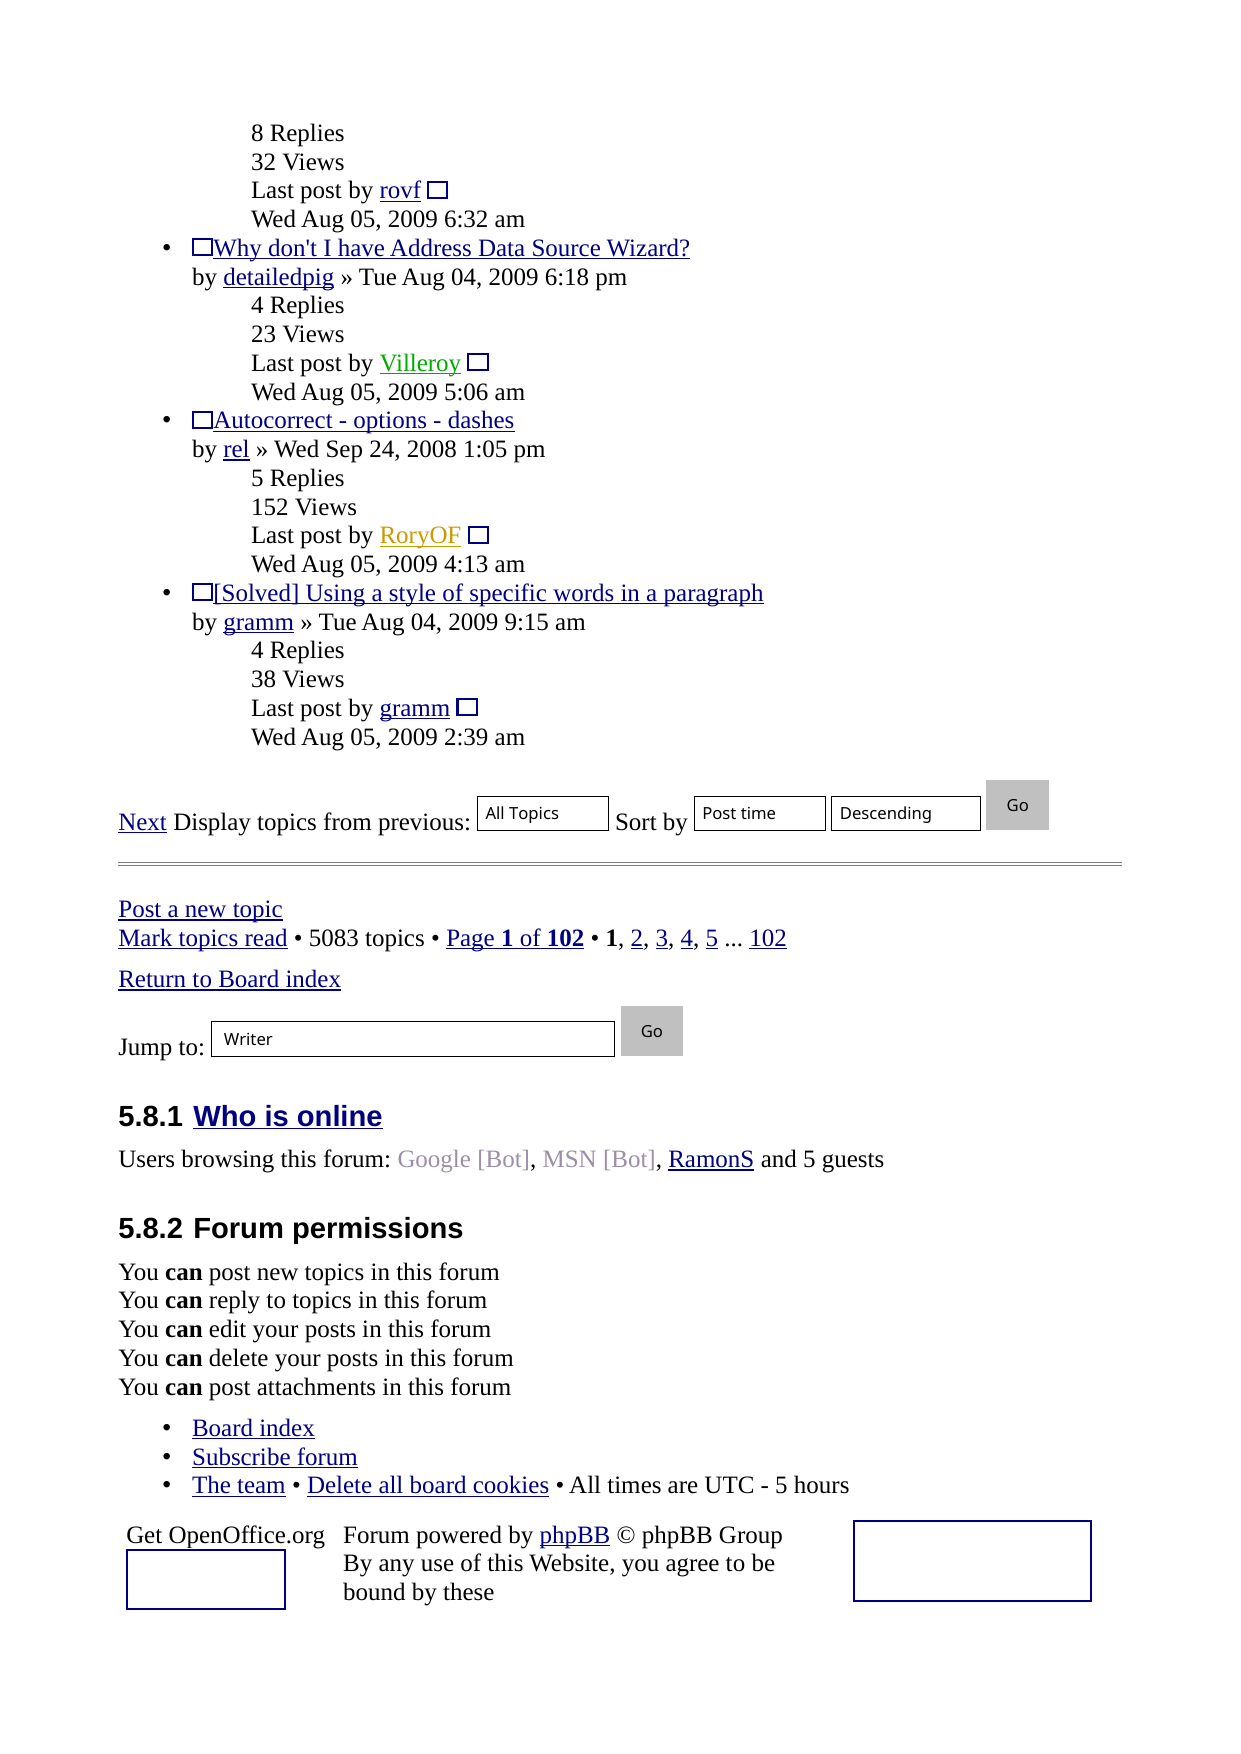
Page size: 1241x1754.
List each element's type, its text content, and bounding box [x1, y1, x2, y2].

list 38 Views [221, 664, 1122, 693]
subtitle Why don't I have Address Data Source Wizard? by detailedpig » Tue Aug 04, 2009 6:18 pm [162, 233, 1122, 291]
subtitle [Solved] Using a style of specific words in a paragraph by gramm » Tue Aug 04, 2009 9:15 am [162, 578, 1122, 636]
table_header Forum powered by phpBB © phpBB Group By any use of this Website, you agree to be bound by these [335, 1512, 846, 1624]
text Users browsing this forum: Google [Bot], MSN [Bot], RamonS and 5 guests [118, 1144, 1122, 1173]
text Jump to: [118, 1006, 1122, 1061]
text Next Display topics from previous: Sort by [118, 780, 1122, 836]
list Last post by Villeroy Wed Aug 05, 2009 5:06 am [221, 348, 1122, 406]
list Last post by RoryOF Wed Aug 05, 2009 4:13 am [221, 521, 1122, 578]
text You can post new topics in this forum You can reply to topics in this forum You can edit your posts in this forum You can delete your posts in this forum You can post attachments in this forum [118, 1257, 1122, 1401]
table_header [846, 1512, 1122, 1624]
list Last post by gramm Wed Aug 05, 2009 2:39 am [221, 693, 1122, 751]
list 32 Views [221, 147, 1122, 176]
table_header Get OpenOffice.org [118, 1512, 335, 1624]
text Post a new topic [118, 894, 1122, 923]
subtitle Who is online [118, 1098, 1122, 1132]
list 23 Views [221, 319, 1122, 348]
text Mark topics read • 5083 topics • Page 1 of 102 • 1, 2, 3, 4, 5 ... 102 [118, 923, 1122, 952]
list 8 Replies [221, 118, 1122, 147]
list 4 Replies [221, 636, 1122, 664]
text Return to Board index [118, 964, 1122, 993]
list Subscribe forum [162, 1442, 1122, 1471]
list 5 Replies [221, 463, 1122, 492]
list 4 Replies [221, 291, 1122, 319]
list The team • Delete all board cookies • All times are UTC - 5 hours [162, 1471, 1122, 1499]
list Board index [162, 1413, 1122, 1442]
subtitle Forum permissions [118, 1211, 1122, 1244]
subtitle Autocorrect - options - dashes by rel » Wed Sep 24, 2008 1:05 pm [162, 406, 1122, 463]
list Last post by rovf Wed Aug 05, 2009 6:32 am [221, 176, 1122, 233]
list 152 Views [221, 492, 1122, 521]
